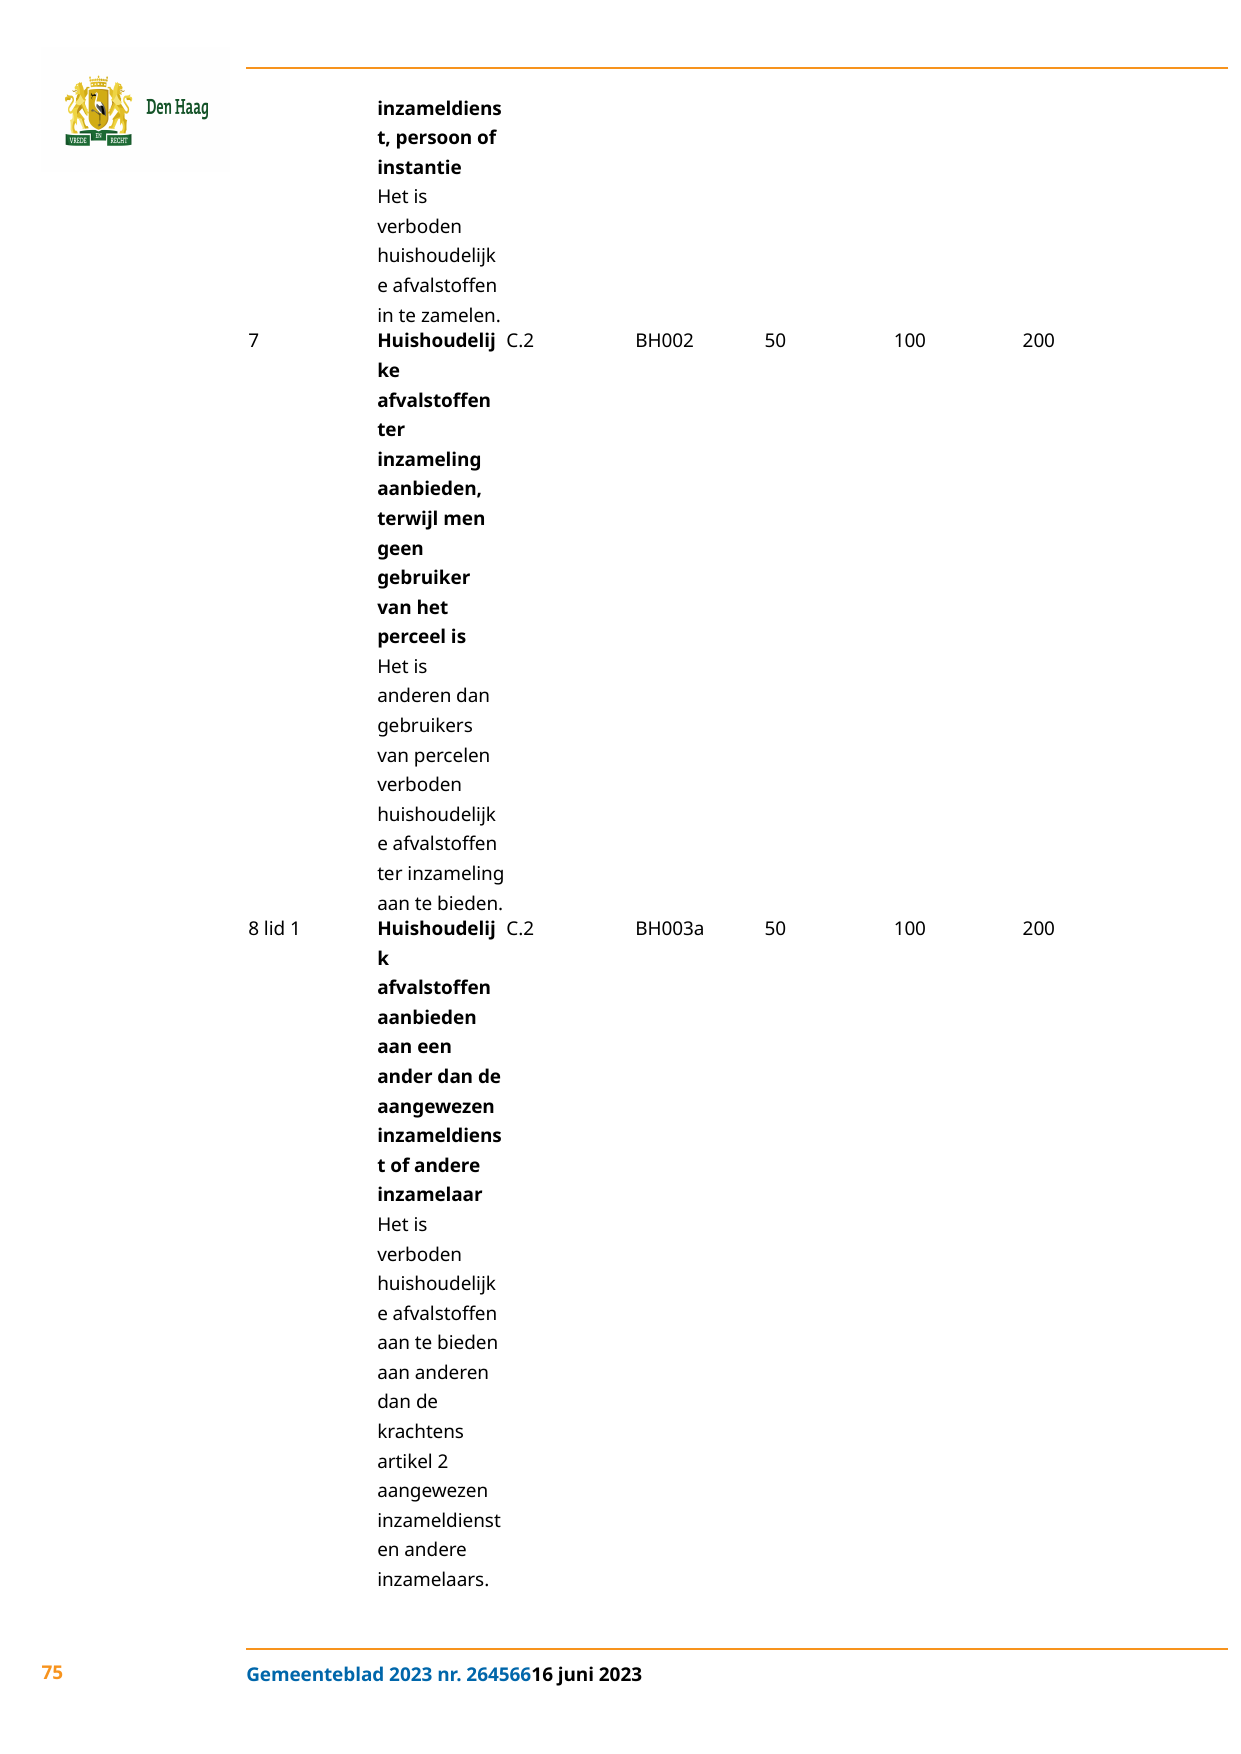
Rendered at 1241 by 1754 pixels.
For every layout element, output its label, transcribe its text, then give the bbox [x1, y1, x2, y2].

table_cell inzameldienst, persoon of instantie Het is verboden huishoudelijke afvalstoffen in te zamelen. [377, 95, 506, 328]
table_cell 7 [248, 328, 377, 915]
table_cell [1023, 95, 1152, 328]
table_cell 8 lid 1 [248, 915, 377, 1592]
table_cell Huishoudelijk afvalstoffen aanbieden aan een ander dan de aangewezen inzameldienst of andere inzamelaar Het is verboden huishoudelijke afvalstoffen aan te bieden aan anderen dan de krachtens artikel 2 aangewezen inzameldienst en andere inzamelaars. [377, 915, 506, 1592]
table_cell 200 [1023, 328, 1152, 915]
table_cell Huishoudelijke afvalstoffen ter inzameling aanbieden, terwijl men geen gebruiker van het perceel is Het is anderen dan gebruikers van percelen verboden huishoudelijke afvalstoffen ter inzameling aan te bieden. [377, 328, 506, 915]
table_cell 100 [894, 328, 1022, 915]
table_cell C.2 [506, 328, 635, 915]
table_cell [764, 95, 893, 328]
table_cell 100 [894, 915, 1022, 1592]
table_cell 200 [1023, 915, 1152, 1592]
table_cell C.2 [506, 915, 635, 1592]
table_cell [506, 95, 635, 328]
table_cell BH002 [635, 328, 764, 915]
table_cell BH003a [635, 915, 764, 1592]
table_cell 50 [764, 915, 893, 1592]
table_cell [894, 95, 1022, 328]
picture [41, 47, 231, 172]
table_cell [635, 95, 764, 328]
table_cell [248, 95, 377, 328]
table_cell 50 [764, 328, 893, 915]
